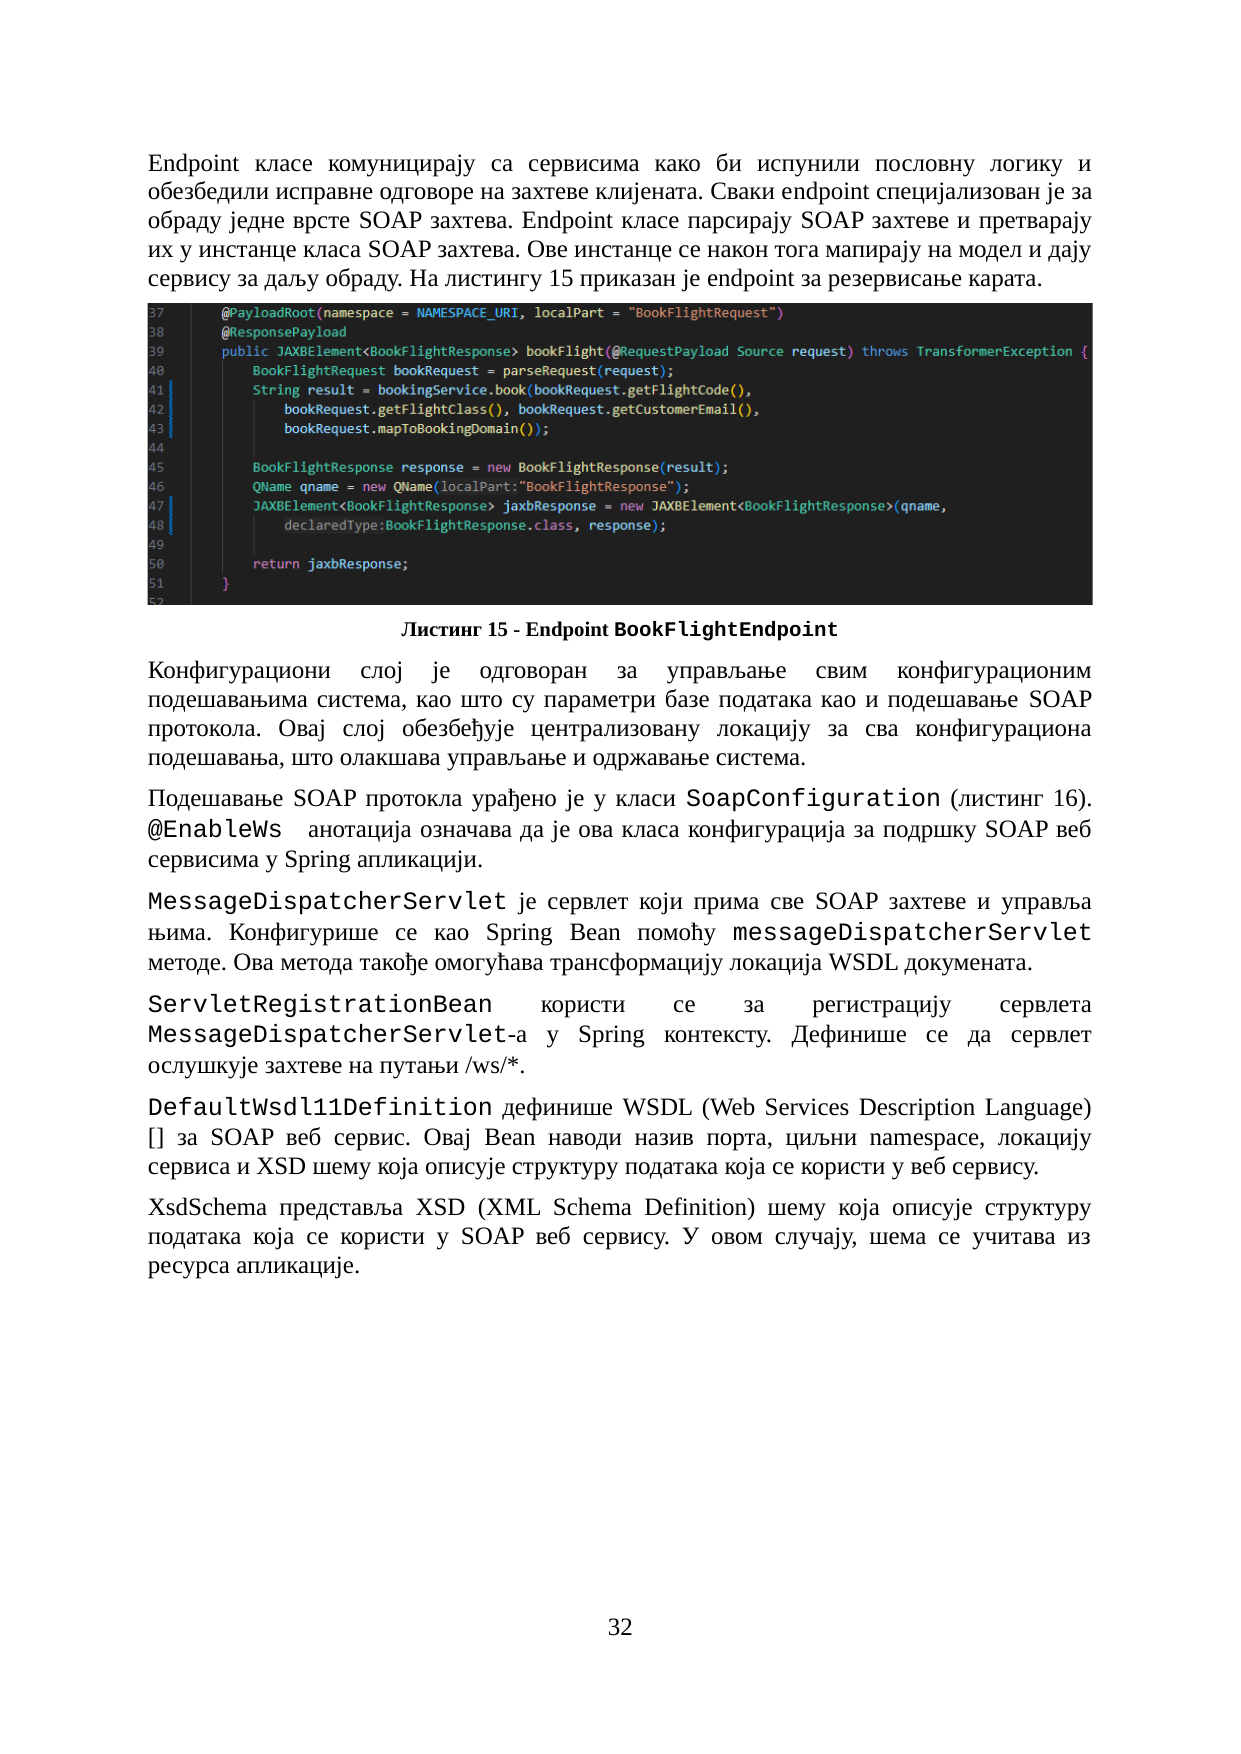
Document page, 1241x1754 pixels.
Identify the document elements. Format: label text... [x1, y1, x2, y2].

text Подешавање SOAP протокла урађено је у класи SoapConfiguration (листинг 16). @EnableWs анотација означава да је ова класа конфигурација за подршку SOAP веб сервисима у Spring апликацији. [148, 783, 1092, 873]
text DefaultWsdl11Definition дефинише WSDL (Web Services Description Language) [] за SOAP веб сервис. Овај Bean наводи назив порта, циљни namespace, локацију сервиса и XSD шему која описује структуру података која се користи у веб сервису. [148, 1092, 1092, 1180]
picture [147, 303, 1093, 605]
text Листинг 15 - Endpoint BookFlightEndpoint [148, 605, 1092, 643]
text MessageDispatcherServlet је сервлет који прима све SOAP захтеве и управља њима. Конфигурише се као Spring Bean помоћу messageDispatcherServlet методе. Ова метода такође омогућава трансформацију локација WSDL докумената. [148, 886, 1092, 976]
text Endpoint класе комуницирају са сервисима како би испунили пословну логику и обезбедили исправне одговоре на захтеве клијената. Сваки еndpoint специјализован је за обраду једне врсте SOAP захтева. Endpoint класе парсирају SOAP захтеве и претварају их у инстанце класа SOAP захтева. Ове инстанце се након тога мапирају на модел и дају сервису за даљу обраду. На листингу 15 приказан је endpoint за резервисање карата. [148, 148, 1092, 291]
text Конфигурациони слој је одговоран за управљање свим конфигурационим подешавањима система, као што су параметри базе података као и подешавање SOAP протокола. Овај слој обезбеђује централизовану локацију за сва конфигурациона подешавања, што олакшава управљање и одржавање система. [148, 655, 1092, 770]
text ServletRegistrationBean користи се за регистрацију сервлета MessageDispatcherServlet-a у Spring контексту. Дефинише се да сервлет ослушкује захтеве на путањи /ws/*. [148, 989, 1092, 1079]
text XsdSchema представља XSD (XML Schema Definition) шему која описује структуру података која се користи у SOAP веб сервису. У овом случају, шема се учитава из ресурсa апликације. [148, 1192, 1092, 1279]
